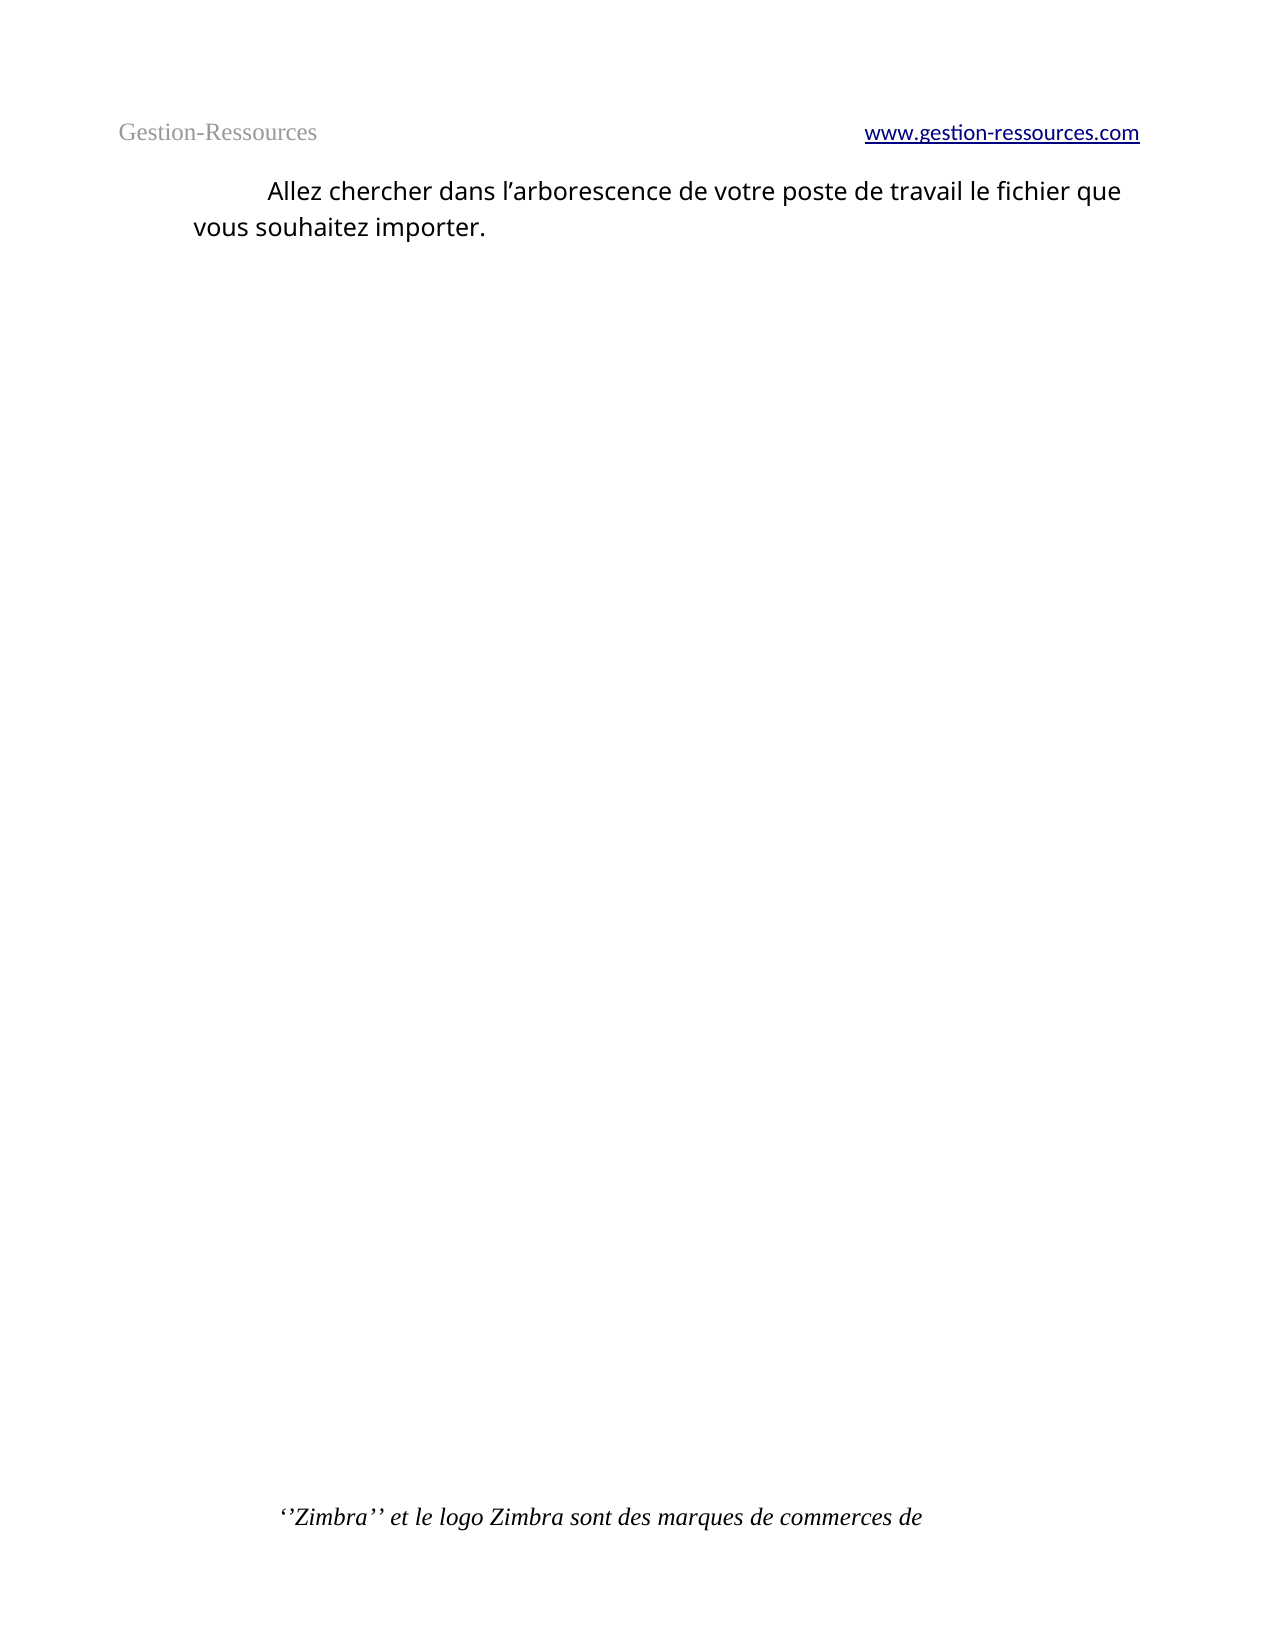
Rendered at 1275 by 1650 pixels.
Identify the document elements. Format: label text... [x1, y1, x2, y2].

text Allez chercher dans l’arborescence de votre poste de travail le fichier que vous souhaitez importer. [193, 173, 1140, 243]
